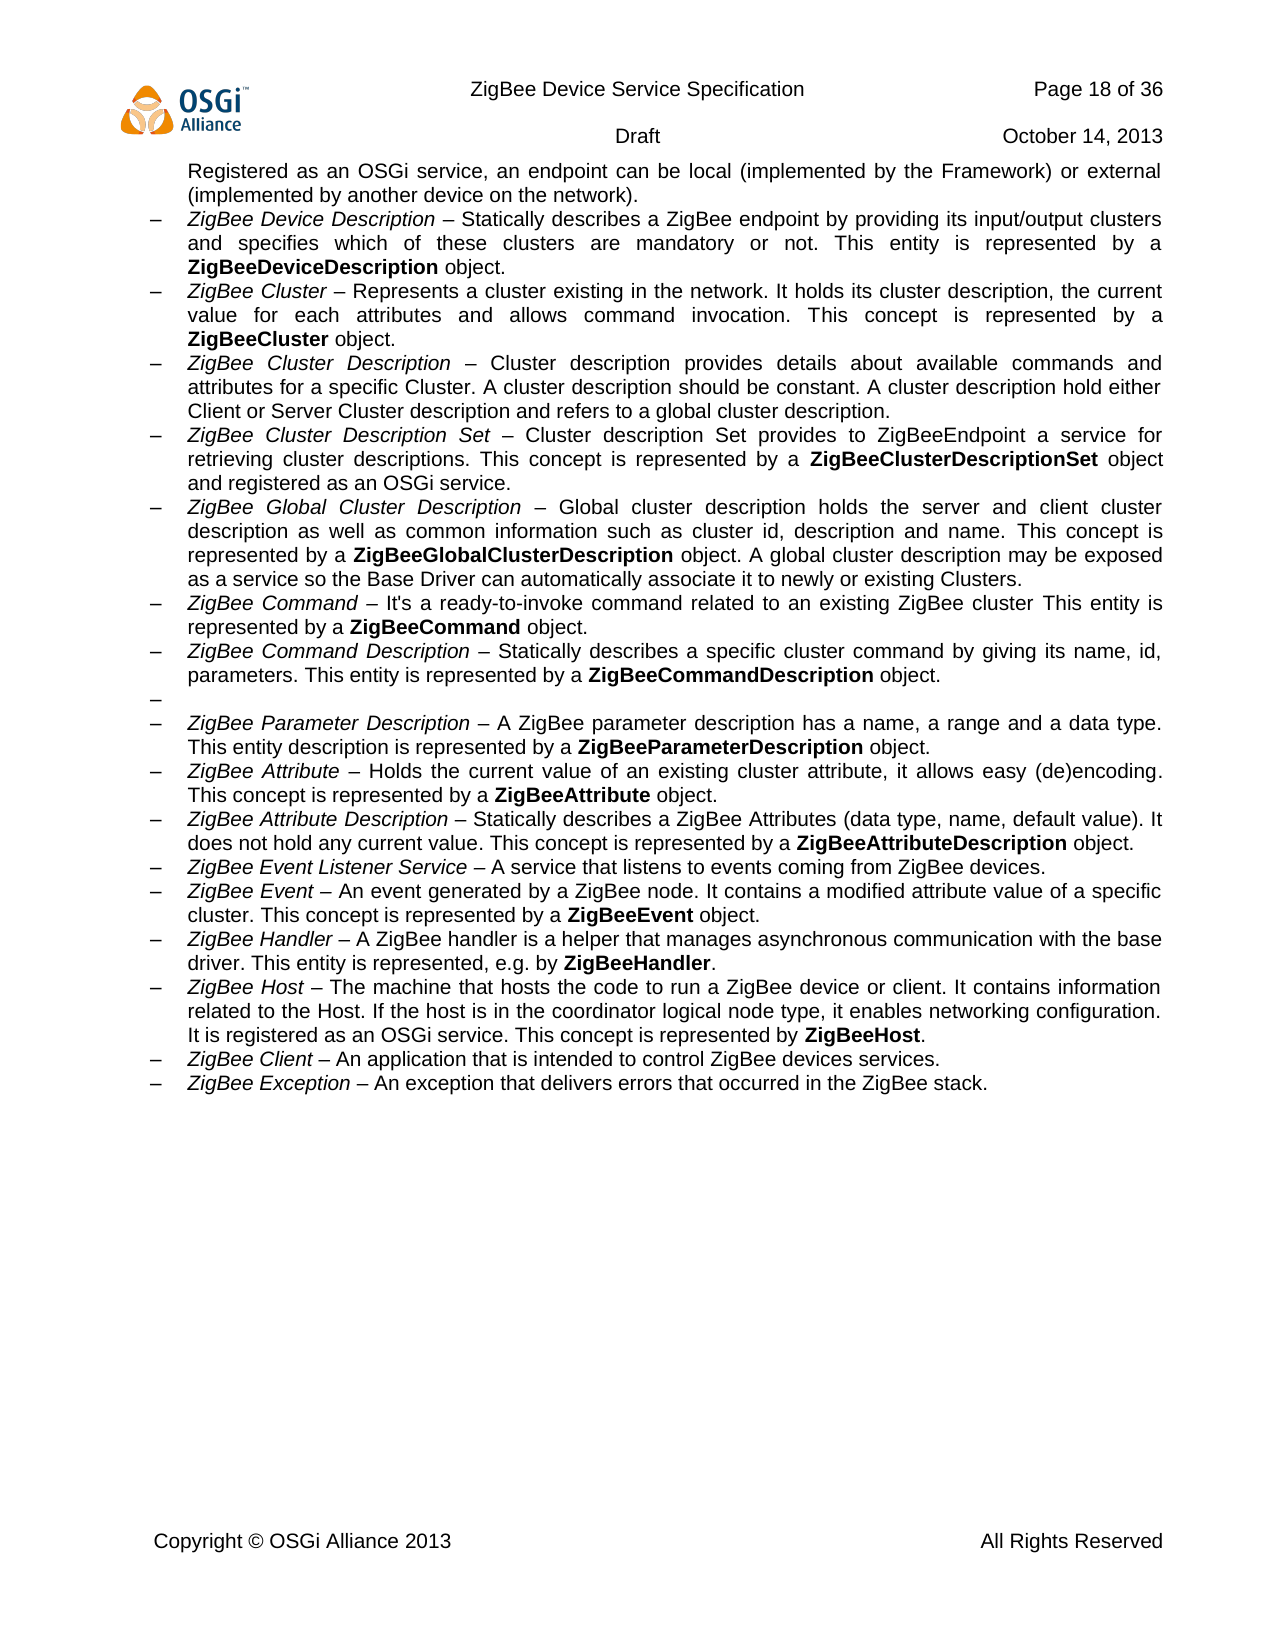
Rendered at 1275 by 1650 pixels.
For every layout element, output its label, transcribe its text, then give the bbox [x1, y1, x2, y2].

list ZigBee Attribute – Holds the current value of an existing cluster attribute, it allows easy (de)encoding. This concept is represented by a ZigBeeAttribute object. [150, 759, 1163, 807]
picture [113, 78, 257, 142]
list ZigBee Device Description – Statically describes a ZigBee endpoint by providing its input/output clusters and specifies which of these clusters are mandatory or not. This entity is represented by a ZigBeeDeviceDescription object. [150, 207, 1163, 279]
list ZigBee Event Listener Service – A service that listens to events coming from ZigBee devices. [150, 855, 1163, 879]
list ZigBee Command Description – Statically describes a specific cluster command by giving its name, id, parameters. This entity is represented by a ZigBeeCommandDescription object. [150, 639, 1163, 687]
list ZigBee Event – An event generated by a ZigBee node. It contains a modified attribute value of a specific cluster. This concept is represented by a ZigBeeEvent object. [150, 879, 1163, 927]
list ZigBee Command – It's a ready-to-invoke command related to an existing ZigBee cluster This entity is represented by a ZigBeeCommand object. [150, 591, 1163, 639]
list ZigBee Cluster – Represents a cluster existing in the network. It holds its cluster description, the current value for each attributes and allows command invocation. This concept is represented by a ZigBeeCluster object. [150, 279, 1163, 351]
list ZigBee Handler – A ZigBee handler is a helper that manages asynchronous communication with the base driver. This entity is represented, e.g. by ZigBeeHandler. [150, 927, 1163, 975]
list ZigBee Host – The machine that hosts the code to run a ZigBee device or client. It contains information related to the Host. If the host is in the coordinator logical node type, it enables networking configuration. It is registered as an OSGi service. This concept is represented by ZigBeeHost. [150, 975, 1163, 1047]
list ZigBee Parameter Description – A ZigBee parameter description has a name, a range and a data type. This entity description is represented by a ZigBeeParameterDescription object. [150, 711, 1163, 759]
list ZigBee Attribute Description – Statically describes a ZigBee Attributes (data type, name, default value). It does not hold any current value. This concept is represented by a ZigBeeAttributeDescription object. [150, 807, 1163, 855]
list ZigBee Cluster Description Set – Cluster description Set provides to ZigBeeEndpoint a service for retrieving cluster descriptions. This concept is represented by a ZigBeeClusterDescriptionSet object and registered as an OSGi service. [150, 423, 1163, 495]
list ZigBee Client – An application that is intended to control ZigBee devices services. [150, 1047, 1163, 1071]
list ZigBee Exception – An exception that delivers errors that occurred in the ZigBee stack. [150, 1071, 1163, 1095]
list Registered as an OSGi service, an endpoint can be local (implemented by the Framework) or external (implemented by another device on the network). [150, 159, 1163, 207]
list ZigBee Global Cluster Description – Global cluster description holds the server and client cluster description as well as common information such as cluster id, description and name. This concept is represented by a ZigBeeGlobalClusterDescription object. A global cluster description may be exposed as a service so the Base Driver can automatically associate it to newly or existing Clusters. [150, 495, 1163, 591]
list ZigBee Cluster Description – Cluster description provides details about available commands and attributes for a specific Cluster. A cluster description should be constant. A cluster description hold either Client or Server Cluster description and refers to a global cluster description. [150, 351, 1163, 423]
